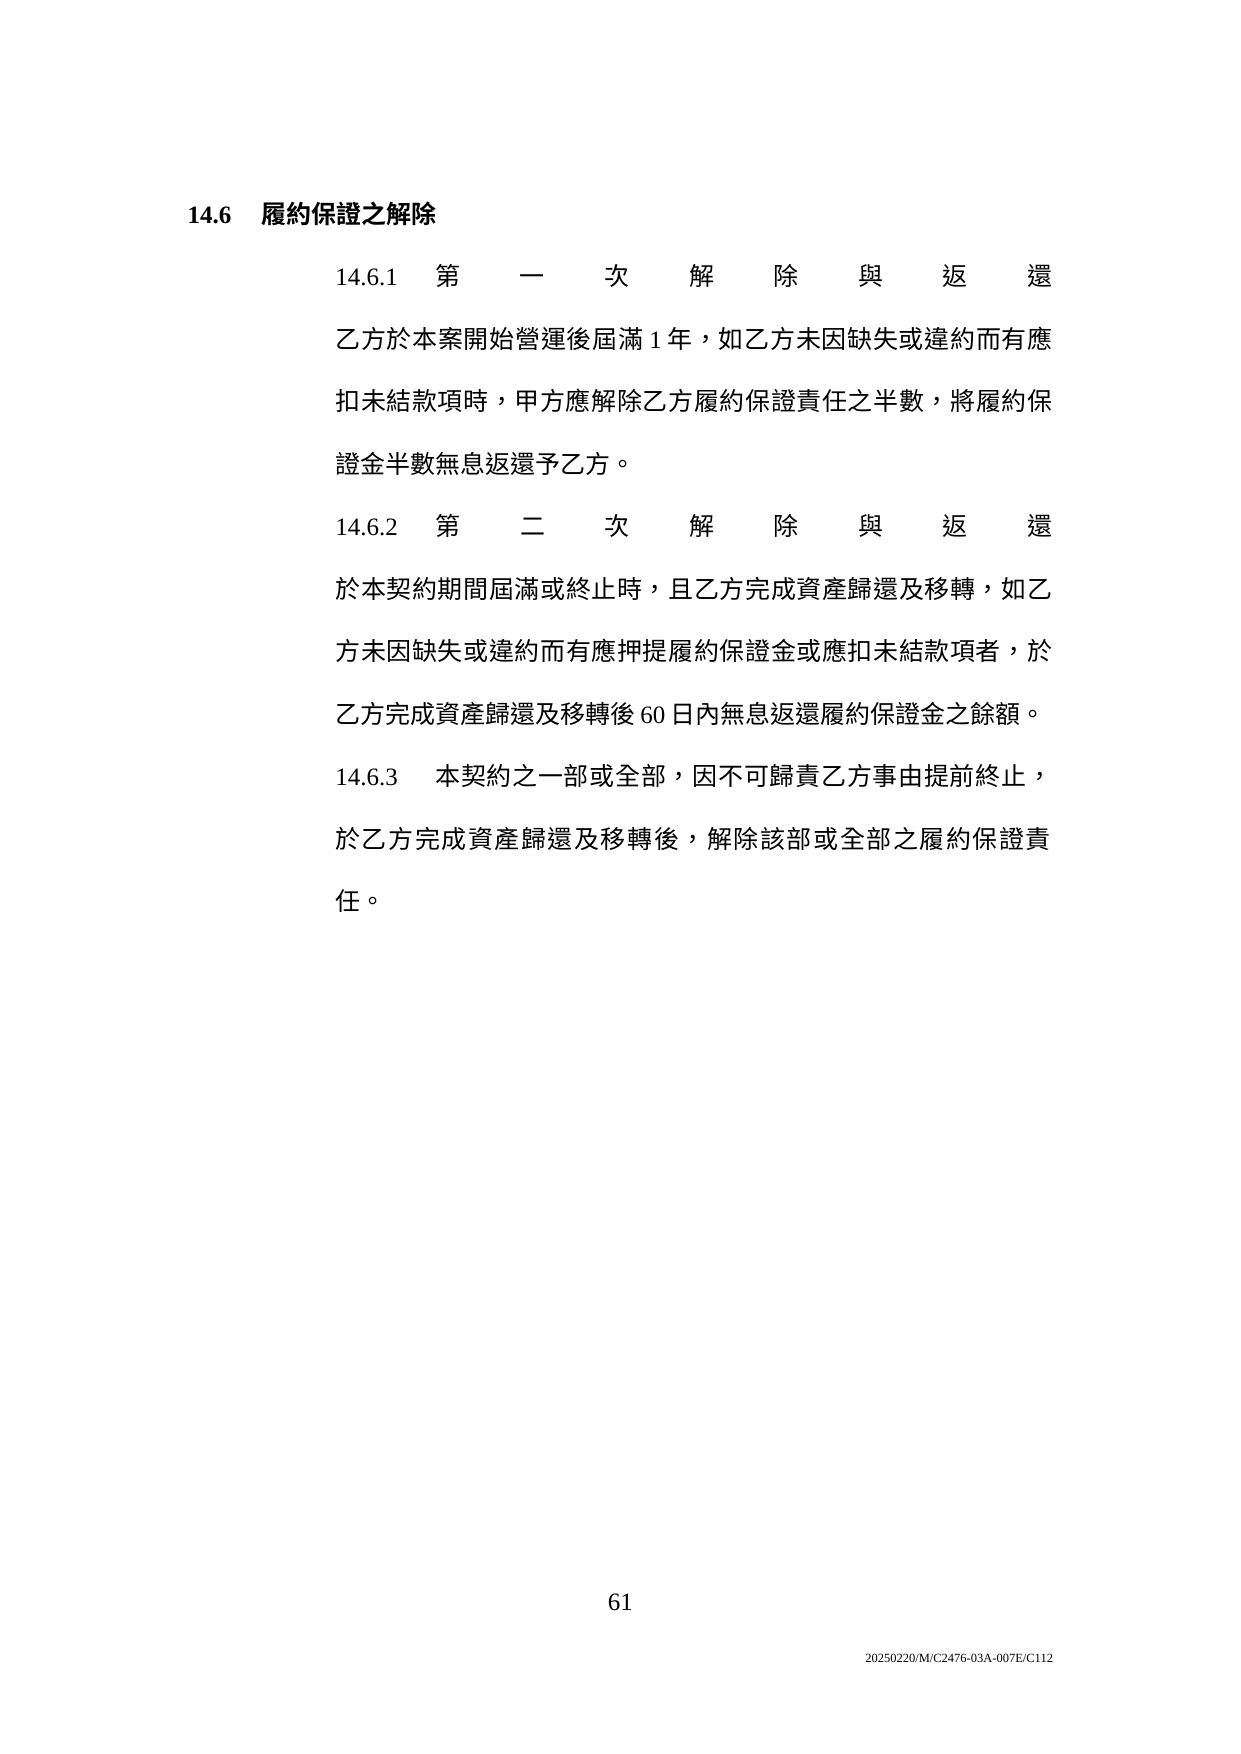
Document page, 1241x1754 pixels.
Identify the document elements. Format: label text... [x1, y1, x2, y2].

subtitle 履約保證之解除 [187, 171, 1053, 233]
subtitle 第一次解除與返還 乙方於本案開始營運後屆滿1年，如乙方未因缺失或違約而有應扣未結款項時，甲方應解除乙方履約保證責任之半數，將履約保證金半數無息返還予乙方。 [335, 233, 1053, 483]
subtitle 第二次解除與返還 於本契約期間屆滿或終止時，且乙方完成資產歸還及移轉，如乙方未因缺失或違約而有應押提履約保證金或應扣未結款項者，於乙方完成資產歸還及移轉後60日內無息返還履約保證金之餘額。 [335, 483, 1053, 733]
subtitle 本契約之一部或全部，因不可歸責乙方事由提前終止，於乙方完成資產歸還及移轉後，解除該部或全部之履約保證責任。 [335, 733, 1053, 921]
